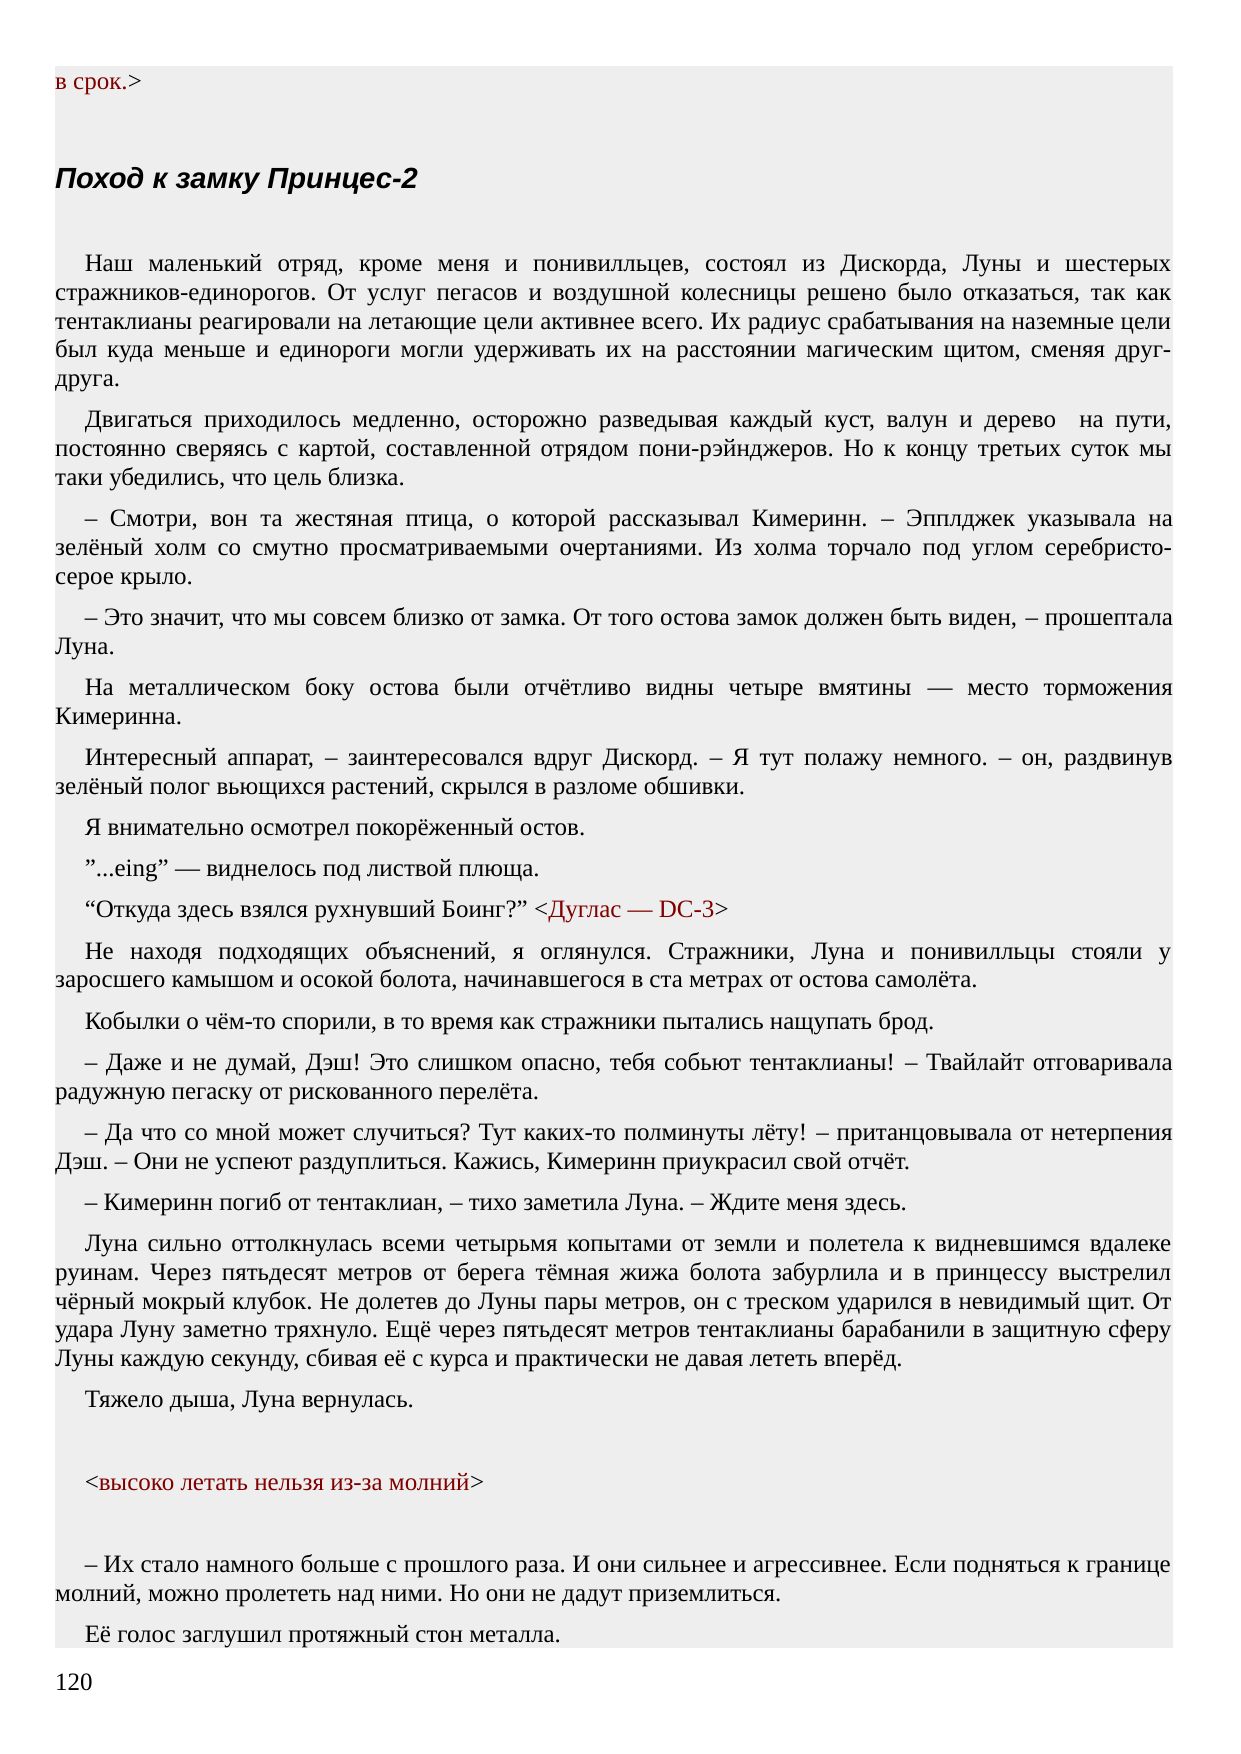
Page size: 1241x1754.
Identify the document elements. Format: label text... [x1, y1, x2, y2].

text Луна сильно оттолкнулась всеми четырьмя копытами от земли и полетела к видневшимся вдалеке руинам. Через пятьдесят метров от берега тёмная жижа болота забурлила и в принцессу выстрелил чёрный мокрый клубок. Не долетев до Луны пары метров, он с треском ударился в невидимый щит. От удара Луну заметно тряхнуло. Ещё через пятьдесят метров тентаклианы барабанили в защитную сферу Луны каждую секунду, сбивая её с курса и практически не давая лететь вперёд. [55, 1228, 1173, 1372]
text ”...eing” — виднелось под листвой плюща. [55, 853, 1173, 882]
text – Даже и не думай, Дэш! Это слишком опасно, тебя собьют тентаклианы! – Твайлайт отговаривала радужную пегаску от рискованного перелёта. [55, 1047, 1173, 1104]
text “Откуда здесь взялся рухнувший Боинг?” <Дуглас — DC-3> [55, 894, 1173, 923]
text Тяжело дыша, Луна вернулась. [55, 1384, 1173, 1413]
text Двигаться приходилось медленно, осторожно разведывая каждый куст, валун и дерево на пути, постоянно сверяясь с картой, составленной отрядом пони-рэйнджеров. Но к концу третьих суток мы таки убедились, что цель близка. [55, 404, 1173, 491]
text Кобылки о чём-то спорили, в то время как стражники пытались нащупать брод. [55, 1006, 1173, 1034]
text Интересный аппарат, – заинтересовался вдруг Дискорд. – Я тут полажу немного. – он, раздвинув зелёный полог вьющихся растений, скрылся в разломе обшивки. [55, 742, 1173, 799]
text – Кимеринн погиб от тентаклиан, – тихо заметила Луна. – Ждите меня здесь. [55, 1187, 1173, 1216]
text Не находя подходящих объяснений, я оглянулся. Стражники, Луна и понивилльцы стояли у заросшего камышом и осокой болота, начинавшегося в ста метрах от остова самолёта. [55, 936, 1173, 993]
text – Это значит, что мы совсем близко от замка. От того остова замок должен быть виден, – прошептала Луна. [55, 602, 1173, 659]
text – Смотри, вон та жестяная птица, о которой рассказывал Кимеринн. – Эпплджек указывала на зелёный холм со смутно просматриваемыми очертаниями. Из холма торчало под углом серебристо-серое крыло. [55, 503, 1173, 589]
text – Их стало намного больше с прошлого раза. И они сильнее и агрессивнее. Если подняться к границе молний, можно пролететь над ними. Но они не дадут приземлиться. [55, 1549, 1173, 1607]
text – Да что со мной может случиться? Тут каких-то полминуты лёту! – пританцовывала от нетерпения Дэш. – Они не успеют раздуплиться. Кажись, Кимеринн приукрасил свой отчёт. [55, 1117, 1173, 1174]
subtitle Поход к замку Принцес-2 [55, 161, 1173, 194]
text Её голос заглушил протяжный стон металла. [55, 1619, 1173, 1648]
text в срок.> [55, 66, 1173, 95]
text На металлическом боку остова были отчётливо видны четыре вмятины — место торможения Кимеринна. [55, 672, 1173, 729]
text Наш маленький отряд, кроме меня и понивилльцев, состоял из Дискорда, Луны и шестерых стражников-единорогов. От услуг пегасов и воздушной колесницы решено было отказаться, так как тентаклианы реагировали на летающие цели активнее всего. Их радиус срабатывания на наземные цели был куда меньше и единороги могли удерживать их на расстоянии магическим щитом, сменяя друг-друга. [55, 248, 1173, 392]
text <высоко летать нельзя из-за молний> [55, 1467, 1173, 1496]
text Я внимательно осмотрел покорёженный остов. [55, 812, 1173, 841]
